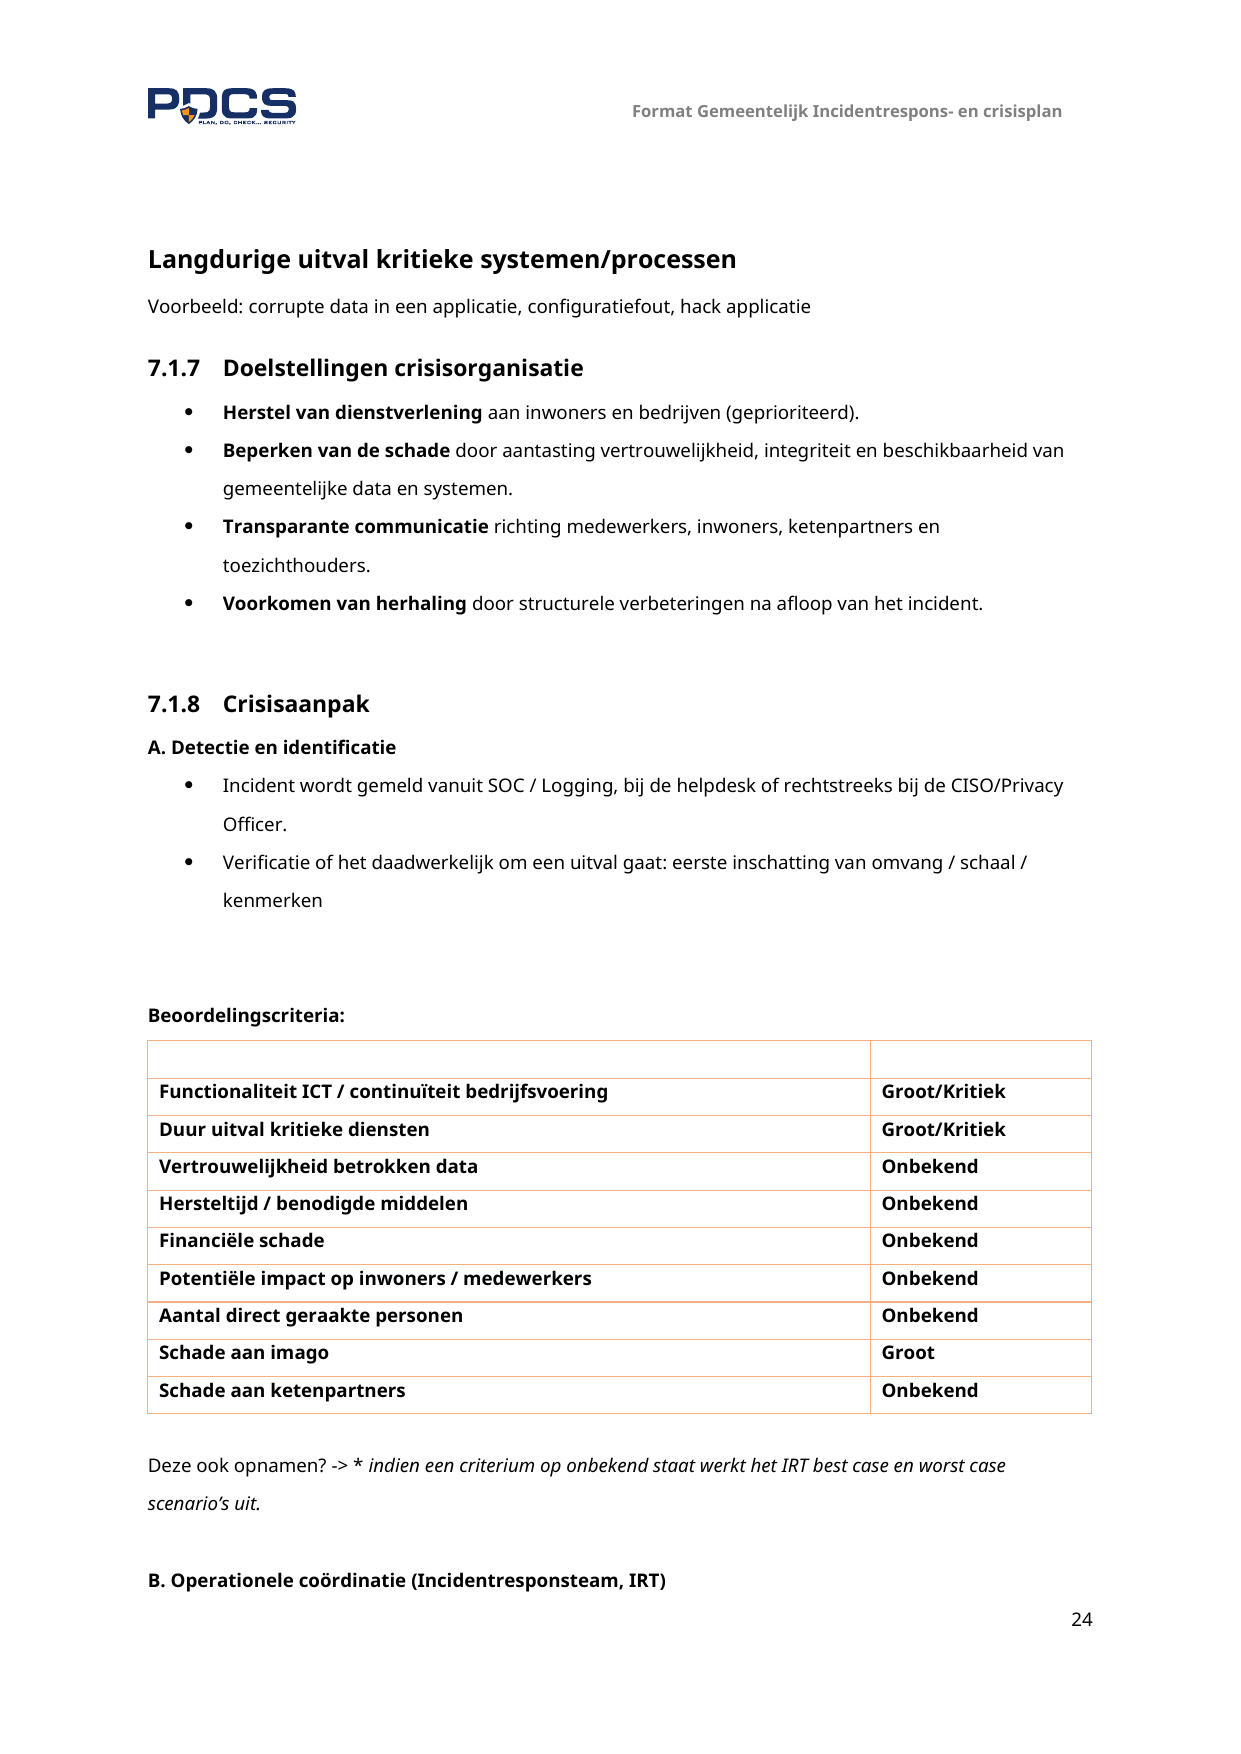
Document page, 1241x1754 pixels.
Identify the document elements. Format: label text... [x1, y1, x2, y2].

table_cell Schade aan imago [148, 1340, 870, 1376]
table_cell Onbekend [871, 1265, 1091, 1301]
subtitle Crisisaanpak [148, 688, 1092, 719]
table_cell Potentiële impact op inwoners / medewerkers [148, 1265, 870, 1301]
text Deze ook opnamen? -> * indien een criterium op onbekend staat werkt het IRT best case en worst case scenario’s uit. [148, 1452, 1092, 1516]
subtitle Langdurige uitval kritieke systemen/processen [148, 242, 1092, 276]
table_cell Onbekend [871, 1153, 1091, 1189]
text B. Operationele coördinatie (Incidentresponsteam, IRT) [148, 1567, 1092, 1593]
table_cell Functionaliteit ICT / continuïteit bedrijfsvoering [148, 1079, 870, 1115]
text A. Detectie en identificatie [148, 734, 1092, 760]
table_cell Groot/Kritiek [871, 1116, 1091, 1152]
list Verificatie of het daadwerkelijk om een uitval gaat: eerste inschatting van omvang / schaal / kenmerken [185, 849, 1092, 913]
table_cell Onbekend [871, 1377, 1091, 1413]
list Transparante communicatie richting medewerkers, inwoners, ketenpartners en toezichthouders. [185, 514, 1092, 578]
subtitle Doelstellingen crisisorganisatie [148, 352, 1092, 383]
table_cell Onbekend [871, 1191, 1091, 1227]
list Voorkomen van herhaling door structurele verbeteringen na afloop van het incident. [185, 590, 1092, 616]
table_header Categorie [148, 1041, 870, 1078]
table_cell Financiële schade [148, 1228, 870, 1264]
list Beperken van de schade door aantasting vertrouwelijkheid, integriteit en beschikbaarheid van gemeentelijke data en systemen. [185, 437, 1092, 501]
table_cell Hersteltijd / benodigde middelen [148, 1191, 870, 1227]
table_cell Schade aan ketenpartners [148, 1377, 870, 1413]
list Herstel van dienstverlening aan inwoners en bedrijven (geprioriteerd). [185, 399, 1092, 425]
table_header Impact [871, 1041, 1091, 1078]
table_cell Groot [871, 1340, 1091, 1376]
table_cell Aantal direct geraakte personen [148, 1303, 870, 1339]
table_cell Onbekend [871, 1303, 1091, 1339]
table_cell Duur uitval kritieke diensten [148, 1116, 870, 1152]
table_cell Onbekend [871, 1228, 1091, 1264]
text Voorbeeld: corrupte data in een applicatie, configuratiefout, hack applicatie [148, 293, 1092, 319]
list Incident wordt gemeld vanuit SOC / Logging, bij de helpdesk of rechtstreeks bij de CISO/Privacy Officer. [185, 773, 1092, 836]
text Beoordelingscriteria: [148, 1002, 1092, 1028]
table_cell Groot/Kritiek [871, 1079, 1091, 1115]
table_cell Vertrouwelijkheid betrokken data [148, 1153, 870, 1189]
